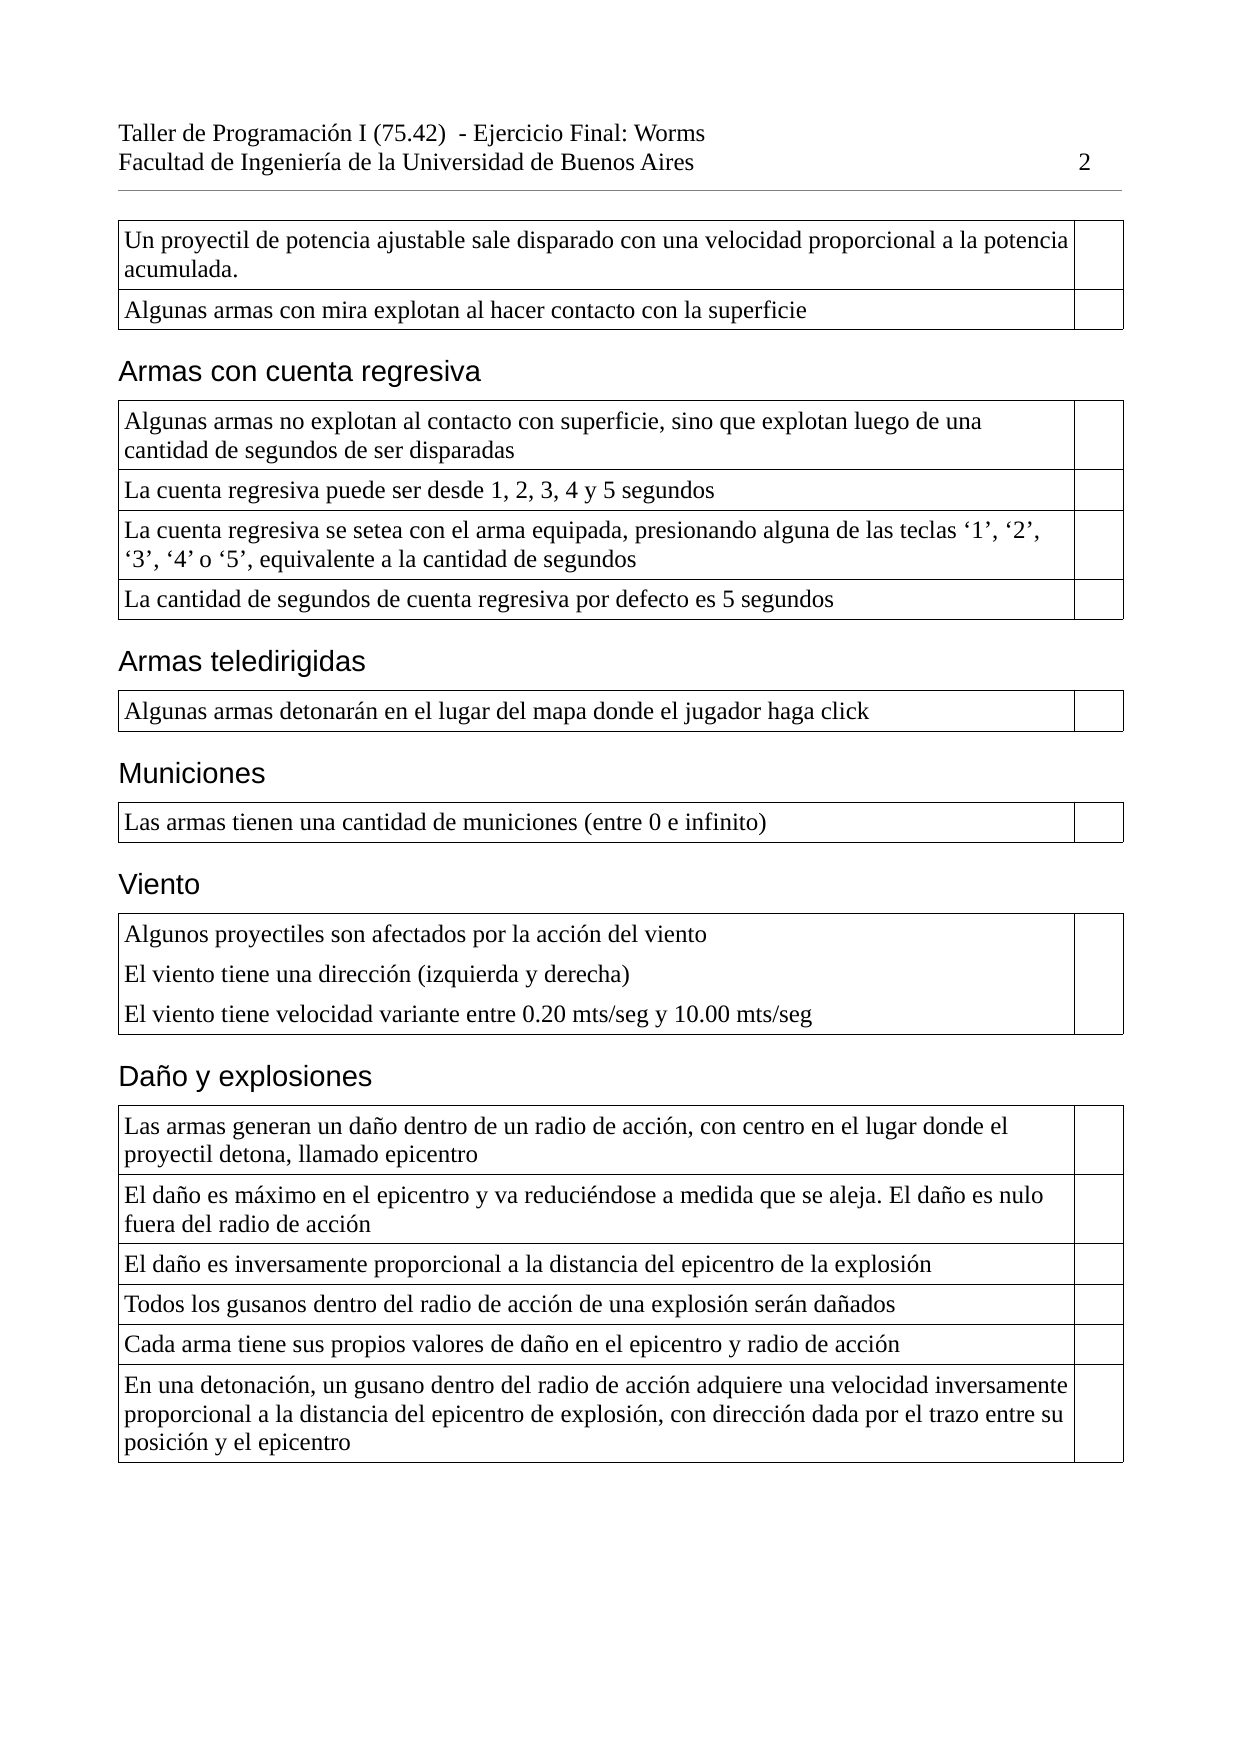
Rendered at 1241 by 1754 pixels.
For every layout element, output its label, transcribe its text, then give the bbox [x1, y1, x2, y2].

table_cell La cuenta regresiva puede ser desde 1, 2, 3, 4 y 5 segundos [119, 470, 1074, 510]
table_header Algunas armas no explotan al contacto con superficie, sino que explotan luego de una cantidad de segundos de ser disparadas [119, 401, 1074, 469]
subtitle Armas teledirigidas [118, 644, 1122, 678]
table_cell [1075, 994, 1123, 1034]
table_cell [1075, 1325, 1123, 1364]
table_header [1075, 691, 1123, 731]
subtitle Municiones [118, 756, 1122, 789]
table_cell Cada arma tiene sus propios valores de daño en el epicentro y radio de acción [119, 1325, 1074, 1364]
table_cell El viento tiene una dirección (izquierda y derecha) [119, 954, 1074, 994]
table_header [1075, 401, 1123, 469]
subtitle Armas con cuenta regresiva [118, 354, 1122, 388]
table_header [1075, 803, 1123, 842]
table_cell [1075, 1244, 1123, 1283]
table_cell [1075, 1365, 1123, 1462]
table_header [1075, 1106, 1123, 1174]
table_cell [1075, 580, 1123, 619]
table_cell El viento tiene velocidad variante entre 0.20 mts/seg y 10.00 mts/seg [119, 994, 1074, 1034]
table_cell La cantidad de segundos de cuenta regresiva por defecto es 5 segundos [119, 580, 1074, 619]
table_cell [1075, 1175, 1123, 1243]
table_header [1075, 914, 1123, 953]
table_cell Todos los gusanos dentro del radio de acción de una explosión serán dañados [119, 1285, 1074, 1324]
table_cell [1075, 511, 1123, 579]
table_cell [1075, 1285, 1123, 1324]
table_header Las armas tienen una cantidad de municiones (entre 0 e infinito) [119, 803, 1074, 842]
table_cell Algunas armas con mira explotan al hacer contacto con la superficie [119, 290, 1074, 329]
table_cell Un proyectil de potencia ajustable sale disparado con una velocidad proporcional a la potencia acumulada. [119, 221, 1074, 289]
table_header Las armas generan un daño dentro de un radio de acción, con centro en el lugar donde el proyectil detona, llamado epicentro [119, 1106, 1074, 1174]
table_cell [1075, 954, 1123, 994]
subtitle Daño y explosiones [118, 1059, 1122, 1092]
table_cell El daño es máximo en el epicentro y va reduciéndose a medida que se aleja. El daño es nulo fuera del radio de acción [119, 1175, 1074, 1243]
subtitle Viento [118, 867, 1122, 901]
table_cell El daño es inversamente proporcional a la distancia del epicentro de la explosión [119, 1244, 1074, 1283]
table_cell [1075, 221, 1123, 289]
table_header Algunas armas detonarán en el lugar del mapa donde el jugador haga click [119, 691, 1074, 731]
table_cell La cuenta regresiva se setea con el arma equipada, presionando alguna de las teclas ‘1’, ‘2’, ‘3’, ‘4’ o ‘5’, equivalente a la cantidad de segundos [119, 511, 1074, 579]
table_cell En una detonación, un gusano dentro del radio de acción adquiere una velocidad inversamente proporcional a la distancia del epicentro de explosión, con dirección dada por el trazo entre su posición y el epicentro [119, 1365, 1074, 1462]
table_header Algunos proyectiles son afectados por la acción del viento [119, 914, 1074, 953]
table_cell [1075, 290, 1123, 329]
table_cell [1075, 470, 1123, 510]
